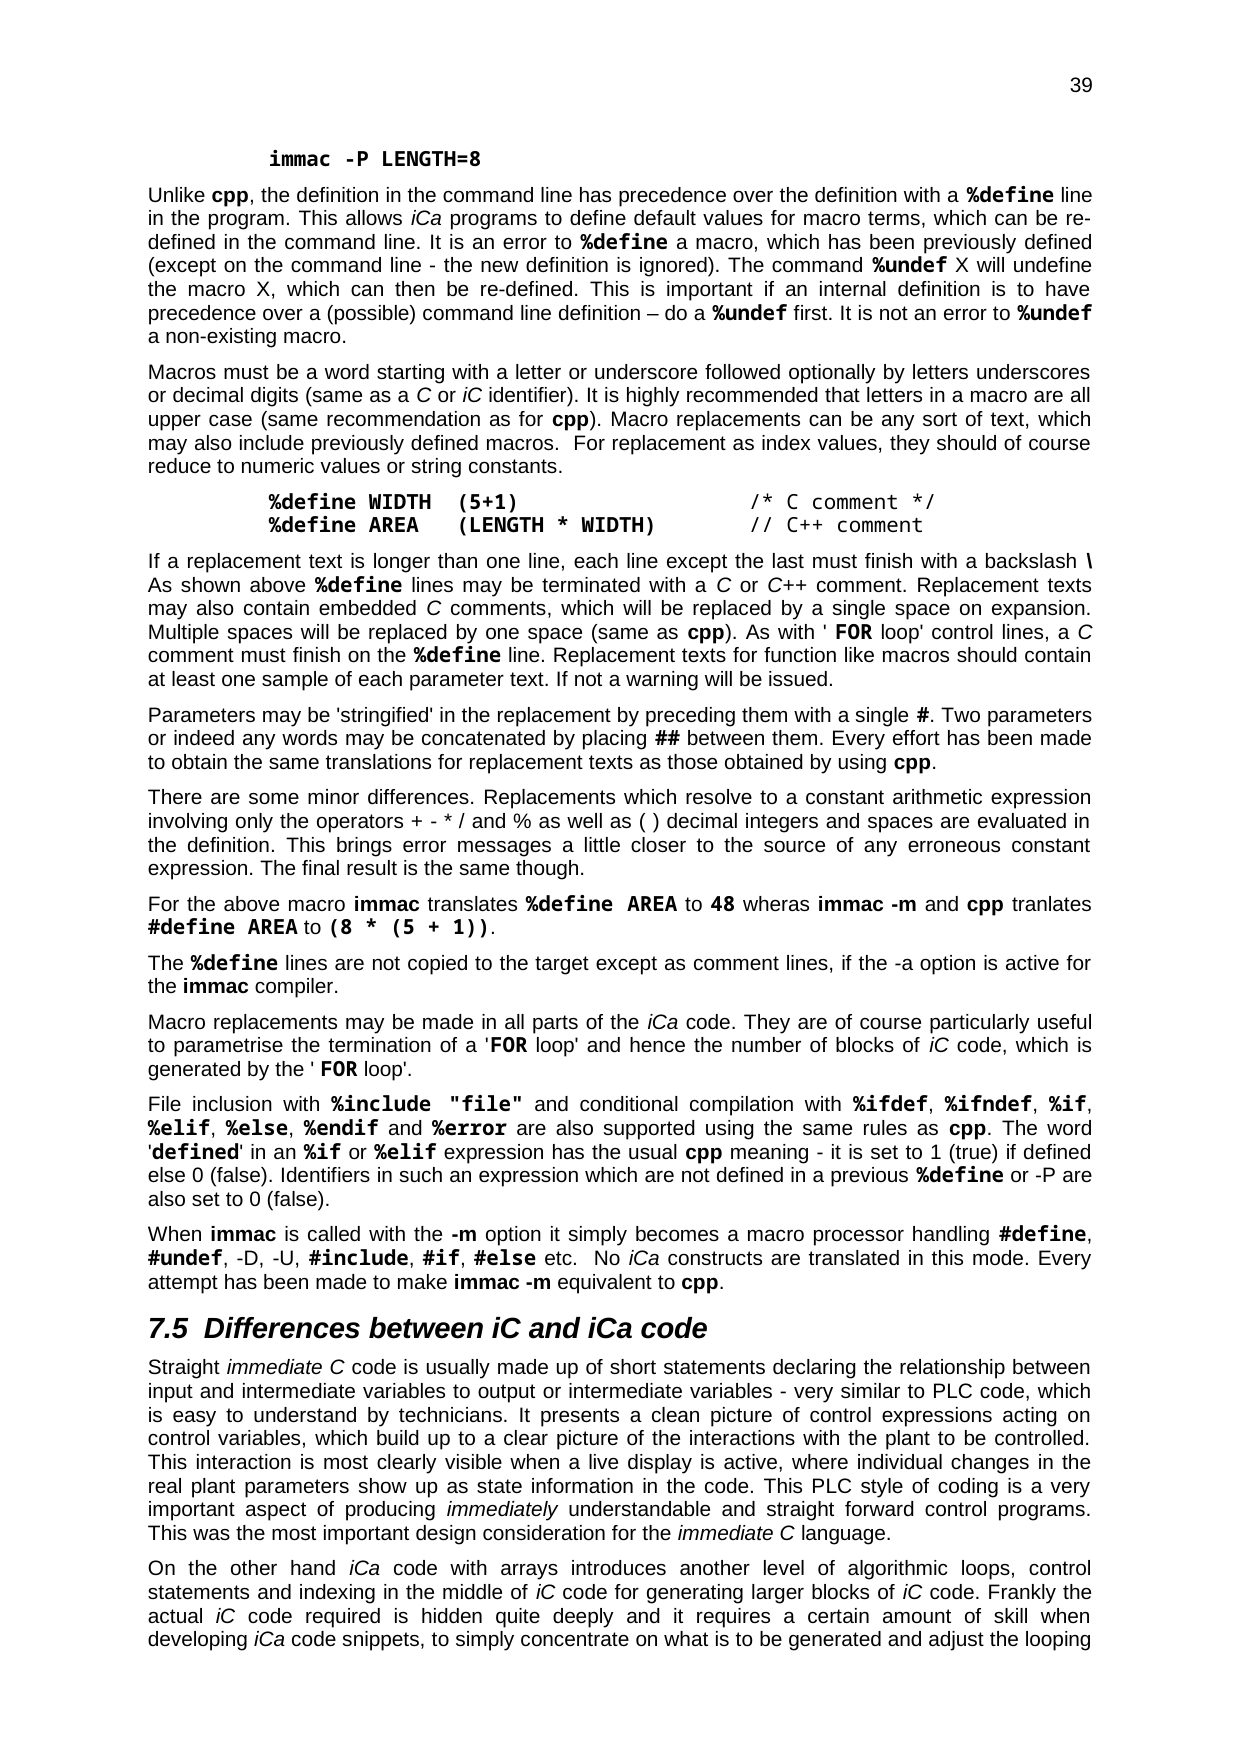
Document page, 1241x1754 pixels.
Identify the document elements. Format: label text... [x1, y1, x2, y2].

subtitle Differences between iC and iCa code [148, 1312, 1092, 1344]
text When immac is called with the -m option it simply becomes a macro processor handling #define, #undef, -D, -U, #include, #if, #else etc. No iCa constructs are translated in this mode. Every attempt has been made to make immac -m equivalent to cpp. [148, 1223, 1092, 1294]
text Macro replacements may be made in all parts of the iCa code. They are of course particularly useful to parametrise the termination of a 'FOR loop' and hence the number of blocks of iC code, which is generated by the ' FOR loop'. [148, 1010, 1092, 1081]
text immac -P LENGTH=8 [268, 148, 1092, 171]
text On the other hand iCa code with arrays introduces another level of algorithmic loops, control statements and indexing in the middle of iC code for generating larger blocks of iC code. Frankly the actual iC code required is hidden quite deeply and it requires a certain amount of skill when developing iCa code snippets, to simply concentrate on what is to be generated and adjust the looping [148, 1557, 1092, 1651]
text There are some minor differences. Replacements which resolve to a constant arithmetic expression involving only the operators + - * / and % as well as ( ) decimal integers and spaces are evaluated in the definition. This brings error messages a little closer to the source of any erroneous constant expression. The final result is the same though. [148, 786, 1092, 880]
text The %define lines are not copied to the target except as comment lines, if the -a option is active for the immac compiler. [148, 951, 1092, 998]
text Unlike cpp, the definition in the command line has precedence over the definition with a %define line in the program. This allows iCa programs to define default values for macro terms, which can be re-defined in the command line. It is an error to %define a macro, which has been previously defined (except on the command line - the new definition is ignored). The command %undef X will undefine the macro X, which can then be re-defined. This is important if an internal definition is to have precedence over a (possible) command line definition – do a %undef first. It is not an error to %undef a non-existing macro. [148, 183, 1092, 349]
text Parameters may be 'stringified' in the replacement by preceding them with a single #. Two parameters or indeed any words may be concatenated by placing ## between them. Every effort has been made to obtain the same translations for replacement texts as those obtained by using cpp. [148, 703, 1092, 774]
text For the above macro immac translates %define AREA to 48 wheras immac -m and cpp tranlates #define AREA to (8 * (5 + 1)). [148, 892, 1092, 939]
text %define WIDTH (5+1) /* C comment */ %define AREA (LENGTH * WIDTH) // C++ comment [268, 490, 1092, 538]
text Straight immediate C code is usually made up of short statements declaring the relationship between input and intermediate variables to output or intermediate variables - very similar to PLC code, which is easy to understand by technicians. It presents a clean picture of control expressions acting on control variables, which build up to a clear picture of the interactions with the plant to be controlled. This interaction is most clearly visible when a live display is active, where individual changes in the real plant parameters show up as state information in the code. This PLC style of coding is a very important aspect of producing immediately understandable and straight forward control programs. This was the most important design consideration for the immediate C language. [148, 1356, 1092, 1545]
text Macros must be a word starting with a letter or underscore followed optionally by letters underscores or decimal digits (same as a C or iC identifier). It is highly recommended that letters in a macro are all upper case (same recommendation as for cpp). Macro replacements can be any sort of text, which may also include previously defined macros. For replacement as index values, they should of course reduce to numeric values or string constants. [148, 360, 1092, 479]
text File inclusion with %include "file" and conditional compilation with %ifdef, %ifndef, %if, %elif, %else, %endif and %error are also supported using the same rules as cpp. The word 'defined' in an %if or %elif expression has the usual cpp meaning - it is set to 1 (true) if defined else 0 (false). Identifiers in such an expression which are not defined in a previous %define or -P are also set to 0 (false). [148, 1093, 1092, 1211]
text If a replacement text is longer than one line, each line except the last must finish with a backslash \ As shown above %define lines may be terminated with a C or C++ comment. Replacement texts may also contain embedded C comments, which will be replaced by a single space on expansion. Multiple spaces will be replaced by one space (same as cpp). As with ' FOR loop' control lines, a C comment must finish on the %define line. Replacement texts for function like macros should contain at least one sample of each parameter text. If not a warning will be issued. [148, 549, 1092, 691]
